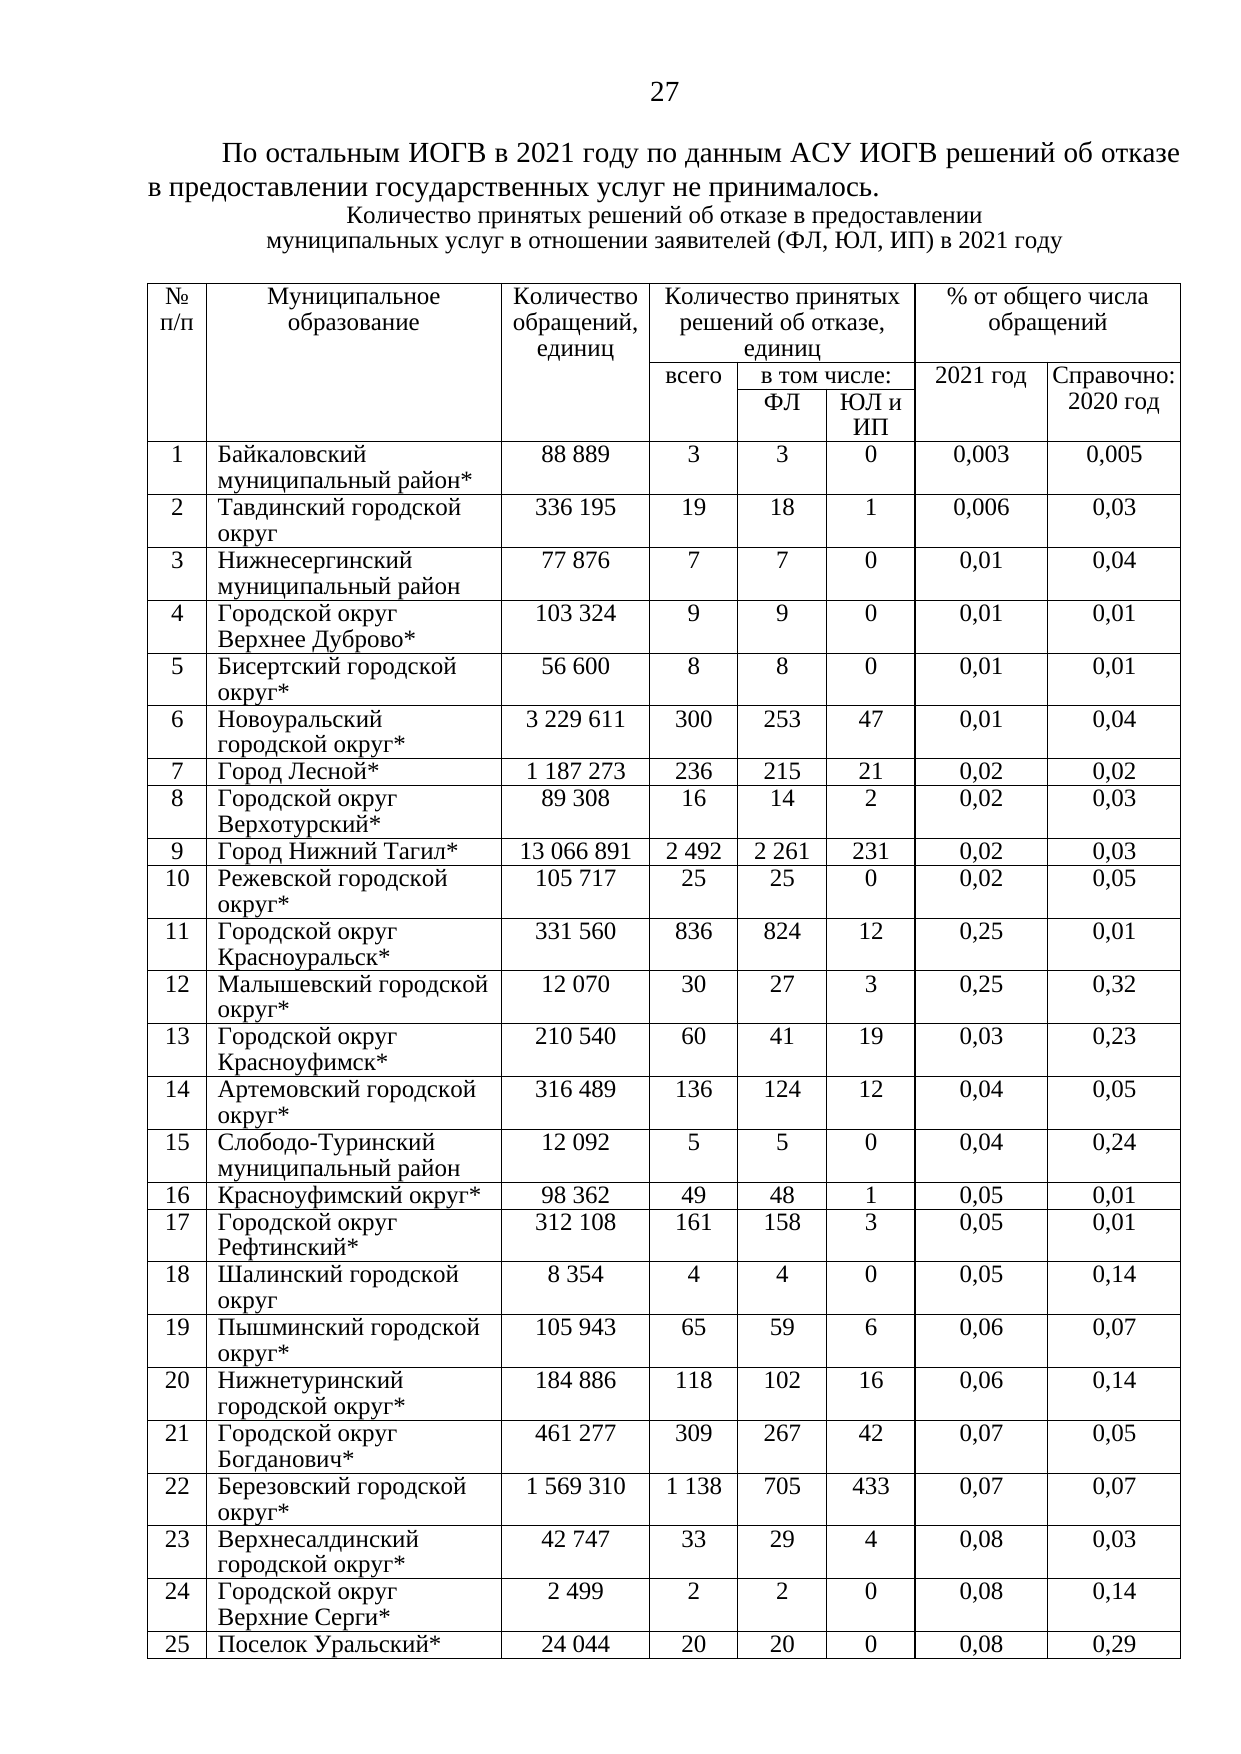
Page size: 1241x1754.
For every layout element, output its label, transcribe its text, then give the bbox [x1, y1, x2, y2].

table_cell 3 [827, 971, 914, 1023]
table_cell 0,08 [916, 1526, 1047, 1578]
table_cell 3 [650, 442, 737, 494]
table_cell 0,01 [916, 548, 1047, 600]
table_cell 0,08 [916, 1632, 1047, 1658]
table_cell 88 889 [502, 442, 649, 494]
table_cell 0,04 [1048, 548, 1180, 600]
table_cell 6 [827, 1315, 914, 1367]
table_cell 77 876 [502, 548, 649, 600]
table_cell 49 [650, 1183, 737, 1208]
table_cell 236 [650, 759, 737, 785]
table_cell 8 [148, 786, 206, 838]
table_cell 12 [148, 971, 206, 1023]
table_cell 184 886 [502, 1368, 649, 1420]
table_cell 59 [738, 1315, 826, 1367]
table_cell 9 [148, 839, 206, 865]
table_cell 3 [148, 548, 206, 600]
table_cell 2 [650, 1579, 737, 1631]
table_cell 65 [650, 1315, 737, 1367]
table_cell Городской округ Красноуральск* [207, 919, 501, 970]
table_cell 24 [148, 1579, 206, 1631]
table_cell 0,25 [916, 919, 1047, 970]
table_cell 19 [148, 1315, 206, 1367]
table_cell Городской округ Верхнее Дуброво* [207, 601, 501, 652]
table_cell 2 492 [650, 839, 737, 865]
table_cell 0,04 [916, 1130, 1047, 1182]
table_cell 0,03 [1048, 839, 1180, 865]
table_cell 0,03 [1048, 495, 1180, 547]
table_cell 461 277 [502, 1421, 649, 1472]
table_cell 0,005 [1048, 442, 1180, 494]
table_cell 312 108 [502, 1210, 649, 1261]
table_cell 20 [738, 1632, 826, 1658]
table_cell 20 [148, 1368, 206, 1420]
table_cell Город Лесной* [207, 759, 501, 785]
table_cell 705 [738, 1474, 826, 1525]
table_cell Тавдинский городской округ [207, 495, 501, 547]
table_cell Красноуфимский округ* [207, 1183, 501, 1208]
table_cell 253 [738, 706, 826, 758]
table_cell 0,01 [916, 654, 1047, 705]
table_cell ЮЛ и ИП [827, 390, 914, 441]
table_cell Верхнесалдинский городской округ* [207, 1526, 501, 1578]
table_cell 8 354 [502, 1262, 649, 1314]
table_cell 0,02 [1048, 759, 1180, 785]
table_cell 30 [650, 971, 737, 1023]
table_cell 158 [738, 1210, 826, 1261]
table_cell 2 499 [502, 1579, 649, 1631]
table_cell 2021 год [916, 363, 1047, 441]
table_cell 4 [148, 601, 206, 652]
table_cell 21 [827, 759, 914, 785]
table_cell 6 [148, 706, 206, 758]
table_cell 98 362 [502, 1183, 649, 1208]
table_cell 9 [650, 601, 737, 652]
table_cell 0,14 [1048, 1368, 1180, 1420]
table_cell Артемовский городской округ* [207, 1077, 501, 1129]
table_cell 13 066 891 [502, 839, 649, 865]
table_cell Пышминский городской округ* [207, 1315, 501, 1367]
table_cell 13 [148, 1024, 206, 1076]
table_cell 1 138 [650, 1474, 737, 1525]
table_cell 0,03 [916, 1024, 1047, 1076]
table_cell 7 [148, 759, 206, 785]
table_cell 5 [148, 654, 206, 705]
table_cell 0 [827, 654, 914, 705]
table_cell 0,003 [916, 442, 1047, 494]
table_cell 103 324 [502, 601, 649, 652]
table_cell 0,01 [1048, 601, 1180, 652]
table_cell Новоуральский городской округ* [207, 706, 501, 758]
table_cell 0,29 [1048, 1632, 1180, 1658]
table_cell 18 [148, 1262, 206, 1314]
text По остальным ИОГВ в 2021 году по данным АСУ ИОГВ решений об отказе в предоставлении государственных услуг не принималось. [148, 135, 1181, 202]
table_cell 22 [148, 1474, 206, 1525]
table_cell 0,24 [1048, 1130, 1180, 1182]
table_cell 2 [827, 786, 914, 838]
table_cell 24 044 [502, 1632, 649, 1658]
table_cell 105 943 [502, 1315, 649, 1367]
table_cell 2 261 [738, 839, 826, 865]
table_cell 0,01 [916, 706, 1047, 758]
table_cell 316 489 [502, 1077, 649, 1129]
table_cell 0,01 [1048, 1183, 1180, 1208]
table_cell 0,04 [1048, 706, 1180, 758]
table_cell 25 [738, 866, 826, 917]
table_cell 0,01 [1048, 919, 1180, 970]
table_cell 23 [148, 1526, 206, 1578]
table_header № п/п [148, 284, 206, 441]
table_cell 0 [827, 866, 914, 917]
table_cell 0,02 [916, 759, 1047, 785]
table_cell 89 308 [502, 786, 649, 838]
table_cell 16 [650, 786, 737, 838]
table_cell Городской округ Верхотурский* [207, 786, 501, 838]
table_cell 0,06 [916, 1368, 1047, 1420]
table_cell Город Нижний Тагил* [207, 839, 501, 865]
table_cell 433 [827, 1474, 914, 1525]
table_cell 2 [148, 495, 206, 547]
table_cell 0,01 [916, 601, 1047, 652]
table_cell 29 [738, 1526, 826, 1578]
table_cell Городской округ Верхние Серги* [207, 1579, 501, 1631]
table_cell 19 [650, 495, 737, 547]
table_cell 118 [650, 1368, 737, 1420]
table_cell 11 [148, 919, 206, 970]
table_cell 41 [738, 1024, 826, 1076]
table_cell 0,02 [916, 866, 1047, 917]
table_cell 210 540 [502, 1024, 649, 1076]
table_cell 3 229 611 [502, 706, 649, 758]
table_cell Режевской городской округ* [207, 866, 501, 917]
table_cell Городской округ Красноуфимск* [207, 1024, 501, 1076]
table_cell 0,05 [1048, 1421, 1180, 1472]
table_cell 14 [738, 786, 826, 838]
table_cell 5 [738, 1130, 826, 1182]
table_cell 0,03 [1048, 1526, 1180, 1578]
table_cell 4 [738, 1262, 826, 1314]
table_cell 16 [827, 1368, 914, 1420]
table_cell 7 [738, 548, 826, 600]
table_cell Березовский городской округ* [207, 1474, 501, 1525]
table_header Муниципальное образование [207, 284, 501, 441]
table_cell 0,14 [1048, 1262, 1180, 1314]
table_cell 0,006 [916, 495, 1047, 547]
table_cell 824 [738, 919, 826, 970]
table_cell Малышевский городской округ* [207, 971, 501, 1023]
table_cell 20 [650, 1632, 737, 1658]
text Количество принятых решений об отказе в предоставлении [148, 202, 1181, 228]
table_cell всего [650, 363, 737, 441]
table_cell 331 560 [502, 919, 649, 970]
table_cell 0 [827, 1262, 914, 1314]
table_cell 0,05 [1048, 1077, 1180, 1129]
table_cell ФЛ [738, 390, 826, 441]
table_cell 12 070 [502, 971, 649, 1023]
table_cell 136 [650, 1077, 737, 1129]
table_cell 1 [827, 495, 914, 547]
table_cell 0,03 [1048, 786, 1180, 838]
table_cell 0,07 [916, 1474, 1047, 1525]
table_cell 0,07 [916, 1421, 1047, 1472]
table_cell 25 [650, 866, 737, 917]
table_cell 17 [148, 1210, 206, 1261]
table_cell 33 [650, 1526, 737, 1578]
table_cell в том числе: [738, 363, 914, 388]
table_header % от общего числа обращений [916, 284, 1180, 362]
table_cell 47 [827, 706, 914, 758]
table_cell 2 [738, 1579, 826, 1631]
table_cell 3 [827, 1210, 914, 1261]
table_cell 5 [650, 1130, 737, 1182]
table_cell 4 [827, 1526, 914, 1578]
table_cell 309 [650, 1421, 737, 1472]
table_cell 12 [827, 1077, 914, 1129]
table_cell 1 [148, 442, 206, 494]
table_cell 56 600 [502, 654, 649, 705]
table_cell 0,23 [1048, 1024, 1180, 1076]
table_cell 16 [148, 1183, 206, 1208]
table_cell 0,07 [1048, 1315, 1180, 1367]
table_cell 4 [650, 1262, 737, 1314]
table_cell 105 717 [502, 866, 649, 917]
table_cell 0,06 [916, 1315, 1047, 1367]
table_cell 1 187 273 [502, 759, 649, 785]
table_cell Справочно: 2020 год [1048, 363, 1180, 441]
table_cell 836 [650, 919, 737, 970]
table_cell 336 195 [502, 495, 649, 547]
table_cell Нижнесергинский муниципальный район [207, 548, 501, 600]
table_cell 1 569 310 [502, 1474, 649, 1525]
table_cell 12 [827, 919, 914, 970]
table_cell 12 092 [502, 1130, 649, 1182]
table_cell 0,14 [1048, 1579, 1180, 1631]
table_cell 0 [827, 442, 914, 494]
table_cell 7 [650, 548, 737, 600]
table_cell 19 [827, 1024, 914, 1076]
table_cell Поселок Уральский* [207, 1632, 501, 1658]
table_cell Байкаловский муниципальный район* [207, 442, 501, 494]
table_cell 0,08 [916, 1579, 1047, 1631]
table_cell Слободо-Туринский муниципальный район [207, 1130, 501, 1182]
table_cell 0,02 [916, 786, 1047, 838]
table_cell 215 [738, 759, 826, 785]
table_cell 0,05 [916, 1210, 1047, 1261]
table_cell 15 [148, 1130, 206, 1182]
table_cell 0,05 [1048, 866, 1180, 917]
table_cell 0,04 [916, 1077, 1047, 1129]
table_cell 0 [827, 1632, 914, 1658]
table_cell 42 747 [502, 1526, 649, 1578]
table_cell 10 [148, 866, 206, 917]
table_cell Нижнетуринский городской округ* [207, 1368, 501, 1420]
table_header Количество обращений, единиц [502, 284, 649, 441]
table_cell 21 [148, 1421, 206, 1472]
table_cell 8 [738, 654, 826, 705]
table_cell 102 [738, 1368, 826, 1420]
table_cell 1 [827, 1183, 914, 1208]
table_cell 0,32 [1048, 971, 1180, 1023]
table_cell 0 [827, 548, 914, 600]
table_cell 42 [827, 1421, 914, 1472]
table_cell 0,05 [916, 1183, 1047, 1208]
table_cell 0 [827, 1579, 914, 1631]
table_cell 48 [738, 1183, 826, 1208]
table_cell 161 [650, 1210, 737, 1261]
table_cell 0,01 [1048, 1210, 1180, 1261]
table_cell 8 [650, 654, 737, 705]
table_cell 3 [738, 442, 826, 494]
table_cell 300 [650, 706, 737, 758]
table_header Количество принятых решений об отказе, единиц [650, 284, 914, 362]
table_cell 9 [738, 601, 826, 652]
text муниципальных услуг в отношении заявителей (ФЛ, ЮЛ, ИП) в 2021 году [148, 228, 1181, 254]
table_cell 0,02 [916, 839, 1047, 865]
table_cell 0 [827, 1130, 914, 1182]
table_cell Городской округ Богданович* [207, 1421, 501, 1472]
table_cell Городской округ Рефтинский* [207, 1210, 501, 1261]
table_cell 14 [148, 1077, 206, 1129]
table_cell 0,25 [916, 971, 1047, 1023]
table_cell 60 [650, 1024, 737, 1076]
table_cell 267 [738, 1421, 826, 1472]
table_cell 0 [827, 601, 914, 652]
table_cell 231 [827, 839, 914, 865]
table_cell 0,05 [916, 1262, 1047, 1314]
table_cell 124 [738, 1077, 826, 1129]
table_cell 18 [738, 495, 826, 547]
table_cell 27 [738, 971, 826, 1023]
table_cell Шалинский городской округ [207, 1262, 501, 1314]
table_cell Бисертский городской округ* [207, 654, 501, 705]
table_cell 0,01 [1048, 654, 1180, 705]
table_cell 0,07 [1048, 1474, 1180, 1525]
table_cell 25 [148, 1632, 206, 1658]
